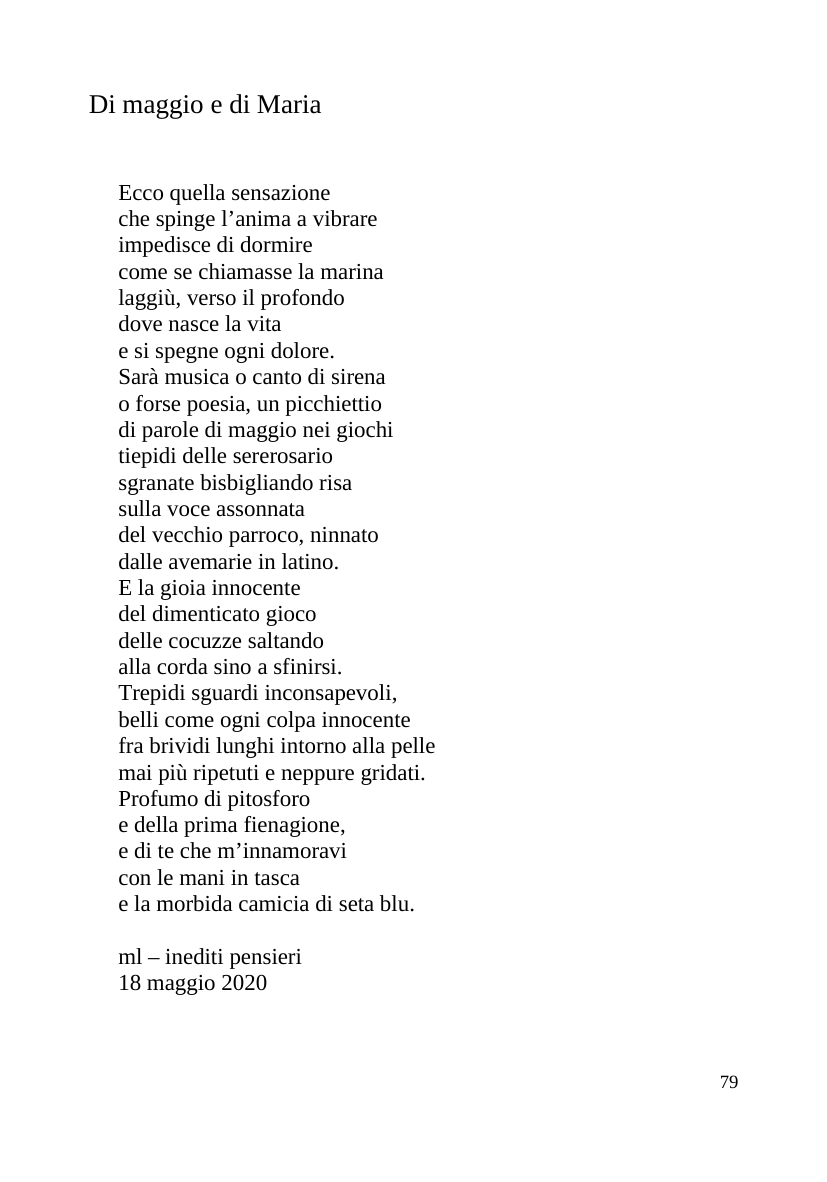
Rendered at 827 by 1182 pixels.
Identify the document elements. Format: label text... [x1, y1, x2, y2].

text Di maggio e di Maria [88, 88, 738, 120]
text ml ‒ inediti pensieri 18 maggio 2020 [118, 943, 738, 996]
text Ecco quella sensazione che spinge l’anima a vibrare impedisce di dormire come se chiamasse la marina laggiù, verso il profondo dove nasce la vita e si spegne ogni dolore. Sarà musica o canto di sirena o forse poesia, un picchiettio di parole di maggio nei giochi tiepidi delle sererosario sgranate bisbigliando risa sulla voce assonnata del vecchio parroco, ninnato dalle avemarie in latino. E la gioia innocente del dimenticato gioco delle cocuzze saltando alla corda sino a sfinirsi. Trepidi sguardi inconsapevoli, belli come ogni colpa innocente fra brividi lunghi intorno alla pelle mai più ripetuti e neppure gridati. Profumo di pitosforo e della prima fienagione, e di te che m’innamoravi con le mani in tasca e la morbida camicia di seta blu. [118, 179, 738, 917]
